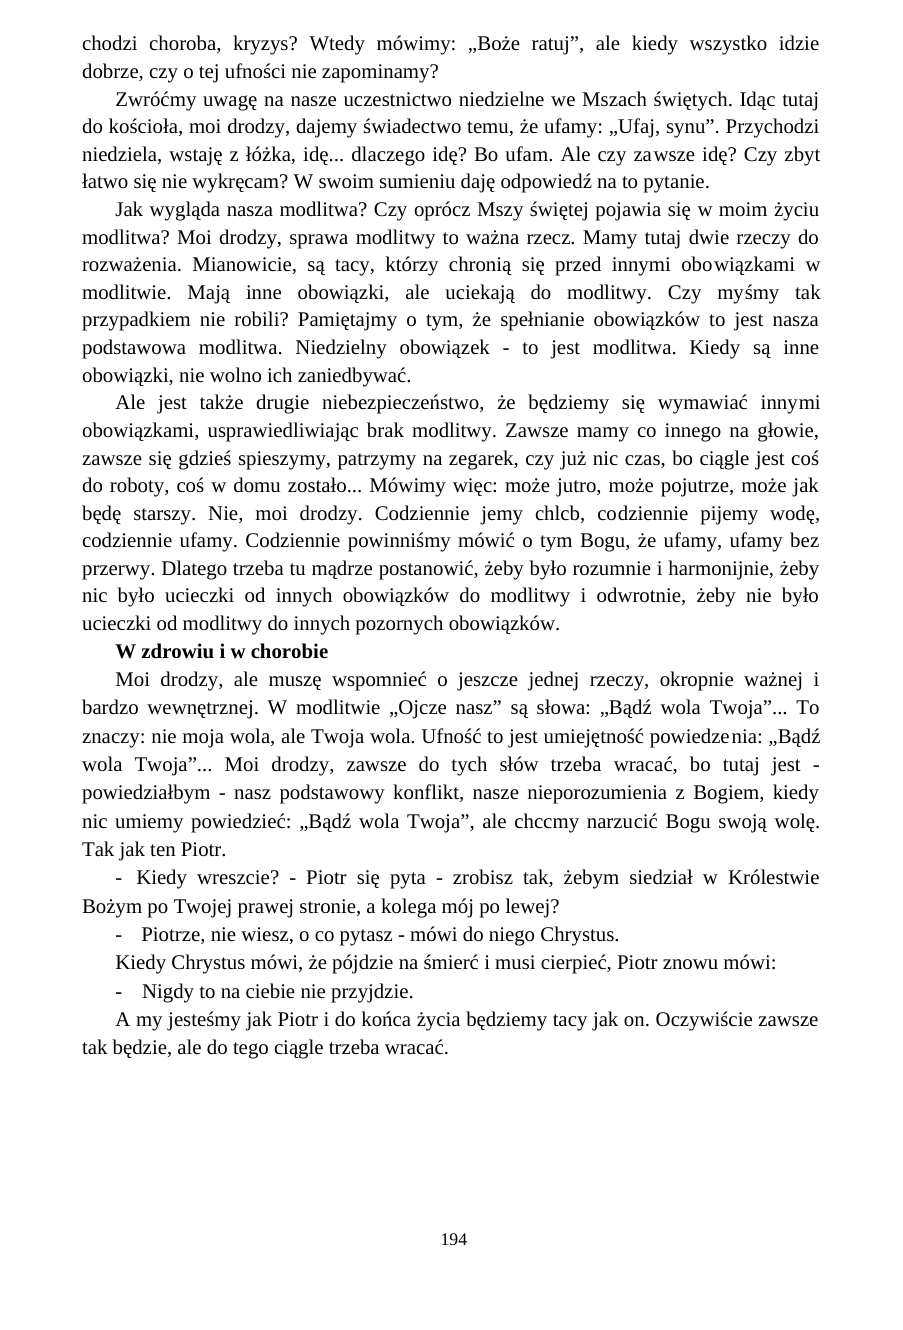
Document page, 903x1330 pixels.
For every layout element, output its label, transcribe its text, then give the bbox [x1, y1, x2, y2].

text Zwróćmy uwagę na nasze uczestnictwo niedzielne we Mszach świętych. Idąc tutaj do kościoła, moi drodzy, dajemy świadectwo temu, że ufamy: „Ufaj, synu”. Przychodzi niedziela, wstaję z łóżka, idę... dlaczego idę? Bo ufam. Ale czy za­wsze idę? Czy zbyt łatwo się nie wykręcam? W swoim sumieniu daję odpowiedź na to pytanie. [82, 87, 820, 193]
list Kiedy wreszcie? - Piotr się pyta - zrobisz tak, żebym siedział w Królestwie Bożym po Twojej prawej stronie, a kolega mój po lewej? [82, 865, 820, 918]
text Jak wygląda nasza modlitwa? Czy oprócz Mszy świętej pojawia się w moim życiu modlitwa? Moi drodzy, sprawa modlitwy to ważna rzecz. Mamy tutaj dwie rzeczy do rozważenia. Mianowicie, są tacy, którzy chronią się przed innymi obo­wiązkami w modlitwie. Mają inne obowiązki, ale uciekają do modlitwy. Czy my­śmy tak przypadkiem nie robili? Pamiętajmy o tym, że spełnianie obowiązków to jest nasza podstawowa modlitwa. Niedzielny obowiązek - to jest modlitwa. Kiedy są inne obowiązki, nie wolno ich zaniedbywać. [82, 197, 820, 387]
list Nigdy to na ciebie nie przyjdzie. [82, 979, 820, 1003]
text Moi drodzy, ale muszę wspomnieć o jeszcze jednej rzeczy, okropnie ważnej i bardzo wewnętrznej. W modlitwie „Ojcze nasz” są słowa: „Bądź wola Twoja”... To znaczy: nie moja wola, ale Twoja wola. Ufność to jest umiejętność powiedze­nia: „Bądź wola Twoja”... Moi drodzy, zawsze do tych słów trzeba wracać, bo tutaj jest - powiedziałbym - nasz podstawowy konflikt, nasze nieporozumienia z Bogiem, kiedy nic umiemy powiedzieć: „Bądź wola Twoja”, ale chccmy narzu­cić Bogu swoją wolę. Tak jak ten Piotr. [82, 667, 820, 861]
text Ale jest także drugie niebezpieczeństwo, że będziemy się wymawiać inny­mi obowiązkami, usprawiedliwiając brak modlitwy. Zawsze mamy co innego na głowie, zawsze się gdzieś spieszymy, patrzymy na zegarek, czy już nic czas, bo ciągle jest coś do roboty, coś w domu zostało... Mówimy więc: może jutro, może pojutrze, może jak będę starszy. Nie, moi drodzy. Codziennie jemy chlcb, co­dziennie pijemy wodę, codziennie ufamy. Codziennie powinniśmy mówić o tym Bogu, że ufamy, ufamy bez przerwy. Dlatego trzeba tu mądrze postanowić, żeby było rozumnie i harmonijnie, żeby nic było ucieczki od innych obowiązków do modlitwy i odwrotnie, żeby nie było ucieczki od modlitwy do innych pozornych obowiązków. [82, 390, 820, 635]
text W zdrowiu i w chorobie [82, 639, 820, 663]
text 194 [440, 1228, 471, 1249]
text Kiedy Chrystus mówi, że pójdzie na śmierć i musi cierpieć, Piotr znowu mówi: [82, 950, 820, 974]
text A my jesteśmy jak Piotr i do końca życia będziemy tacy jak on. Oczywiście zawsze tak będzie, ale do tego ciągle trzeba wracać. [82, 1007, 820, 1059]
list Piotrze, nie wiesz, o co pytasz - mówi do niego Chrystus. [82, 922, 820, 946]
text chodzi choroba, kryzys? Wtedy mówimy: „Boże ratuj”, ale kiedy wszystko idzie dobrze, czy o tej ufności nie zapominamy? [82, 31, 820, 83]
